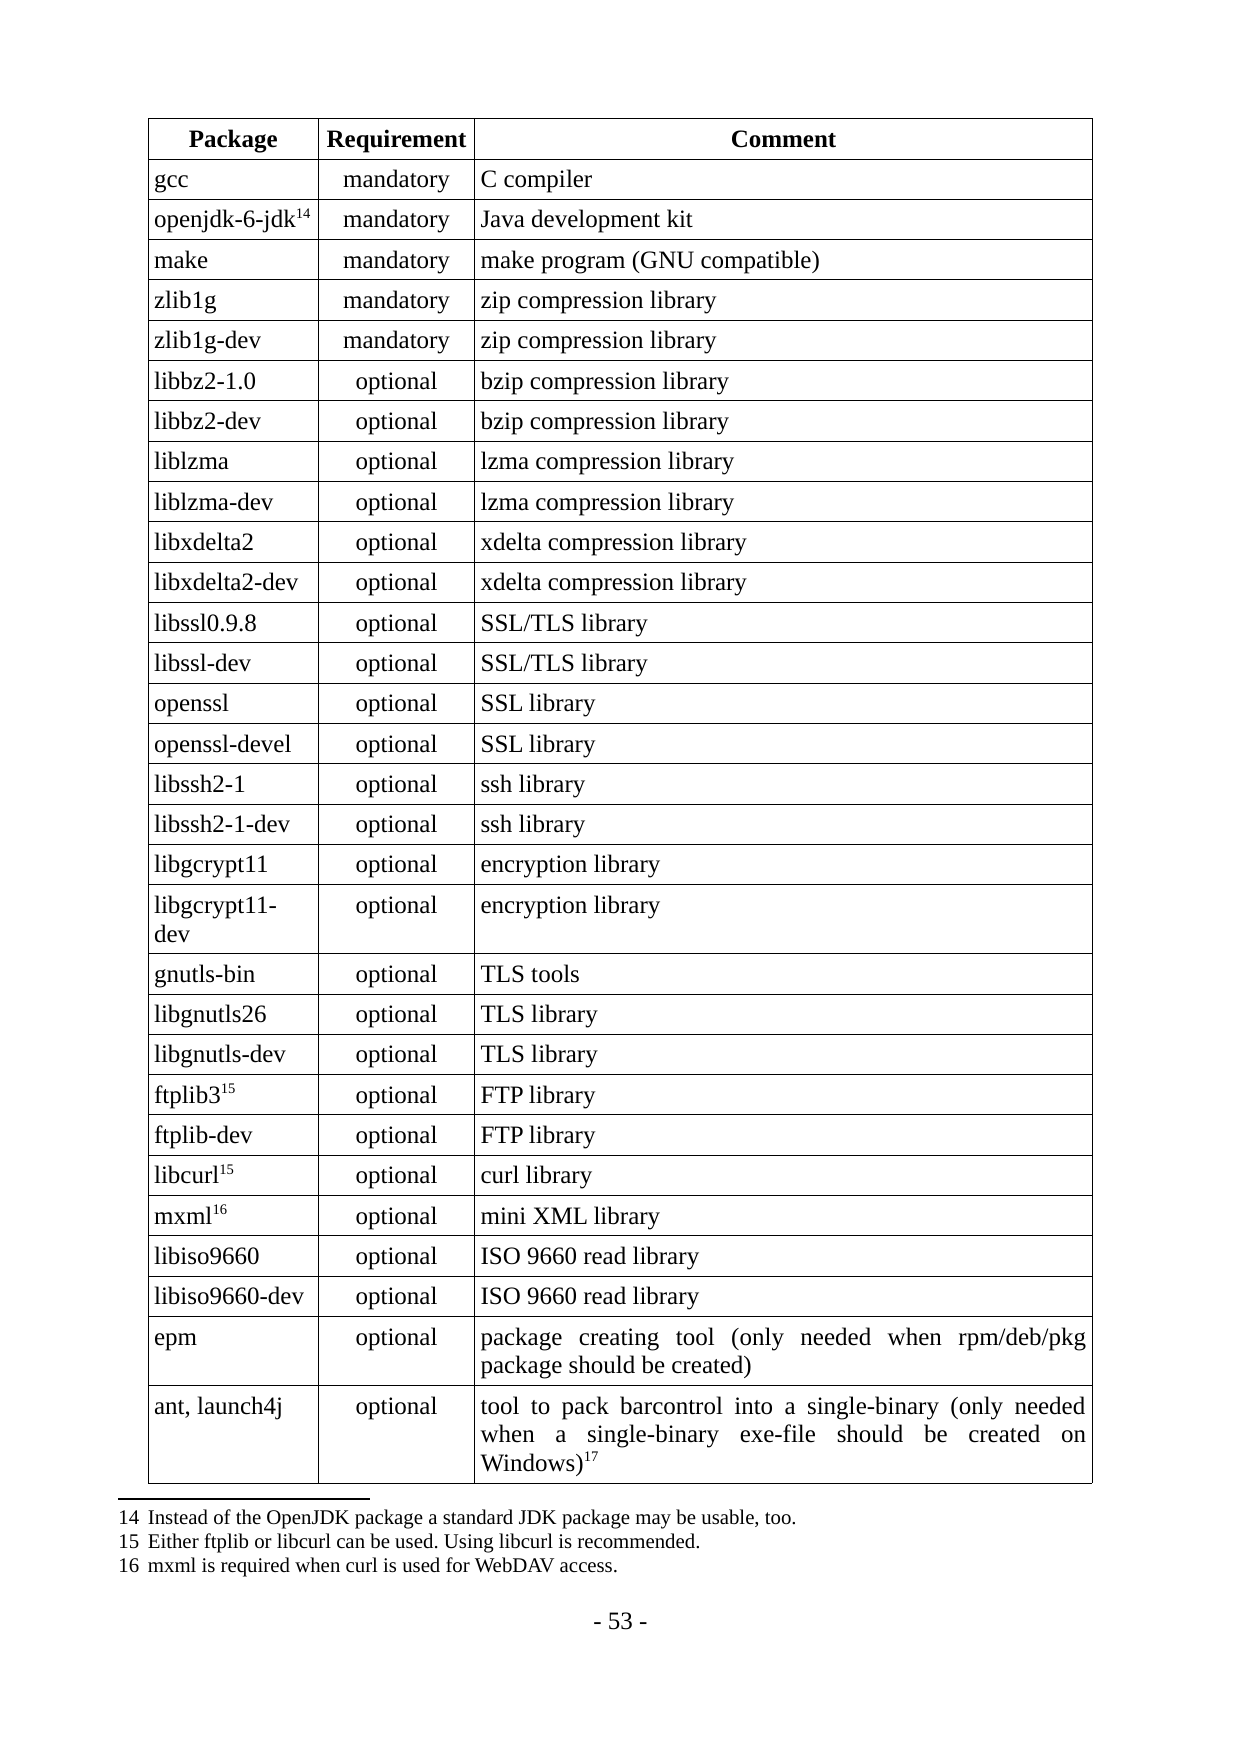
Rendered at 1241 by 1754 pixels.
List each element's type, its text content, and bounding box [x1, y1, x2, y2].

table_cell SSL/TLS library [475, 643, 1092, 682]
table_cell libssl0.9.8 [149, 603, 318, 642]
table_cell optional [319, 1035, 474, 1074]
table_cell optional [319, 643, 474, 682]
table_cell xdelta compression library [475, 522, 1092, 562]
table_cell optional [319, 724, 474, 763]
table_cell optional [319, 482, 474, 521]
table_cell curl library [475, 1156, 1092, 1195]
table_cell encryption library [475, 845, 1092, 884]
table_cell libgcrypt11 [149, 845, 318, 884]
table_cell openjdk-6-jdk [149, 200, 318, 239]
table_cell FTP library [475, 1115, 1092, 1155]
table_cell bzip compression library [475, 361, 1092, 400]
table_header Comment [475, 119, 1092, 158]
table_cell libiso9660-dev [149, 1277, 318, 1316]
table_cell ISO 9660 read library [475, 1236, 1092, 1276]
table_cell make [149, 240, 318, 279]
table_cell optional [319, 954, 474, 993]
table_cell SSL library [475, 724, 1092, 763]
table_cell xdelta compression library [475, 563, 1092, 602]
table_cell SSL library [475, 684, 1092, 723]
table_cell tool to pack barcontrol into a single-binary (only needed when a single-binary exe-file should be created on Windows) [475, 1386, 1092, 1483]
table_cell C compiler [475, 160, 1092, 199]
table_cell zlib1g [149, 280, 318, 320]
table_cell optional [319, 361, 474, 400]
table_cell optional [319, 764, 474, 803]
table_cell optional [319, 522, 474, 562]
table_cell ISO 9660 read library [475, 1277, 1092, 1316]
table_cell ssh library [475, 805, 1092, 844]
table_cell optional [319, 442, 474, 481]
table_cell libgcrypt11-dev [149, 885, 318, 953]
table_cell libssl-dev [149, 643, 318, 682]
table_cell lzma compression library [475, 442, 1092, 481]
table_cell gcc [149, 160, 318, 199]
table_cell optional [319, 1386, 474, 1483]
table_cell optional [319, 684, 474, 723]
table_cell libiso9660 [149, 1236, 318, 1276]
table_cell optional [319, 995, 474, 1034]
table_cell mini XML library [475, 1196, 1092, 1235]
table_cell TLS tools [475, 954, 1092, 993]
table_cell optional [319, 563, 474, 602]
table_cell ant, launch4j [149, 1386, 318, 1483]
table_cell encryption library [475, 885, 1092, 953]
table_cell gnutls-bin [149, 954, 318, 993]
table_cell libxdelta2 [149, 522, 318, 562]
table_cell optional [319, 1317, 474, 1385]
table_cell libxdelta2-dev [149, 563, 318, 602]
table_cell epm [149, 1317, 318, 1385]
table_cell libssh2-1 [149, 764, 318, 803]
table_cell SSL/TLS library [475, 603, 1092, 642]
table_cell optional [319, 805, 474, 844]
table_cell TLS library [475, 1035, 1092, 1074]
table_cell optional [319, 1236, 474, 1276]
table_cell ftplib-dev [149, 1115, 318, 1155]
table_cell zip compression library [475, 321, 1092, 360]
table_cell libbz2-1.0 [149, 361, 318, 400]
table_cell optional [319, 885, 474, 953]
table_cell package creating tool (only needed when rpm/deb/pkg package should be created) [475, 1317, 1092, 1385]
table_cell mandatory [319, 321, 474, 360]
table_cell libgnutls-dev [149, 1035, 318, 1074]
table_cell mxml [149, 1196, 318, 1235]
table_cell ssh library [475, 764, 1092, 803]
table_cell openssl [149, 684, 318, 723]
table_cell libbz2-dev [149, 401, 318, 441]
table_cell ftplib3 [149, 1075, 318, 1114]
table_cell libcurl15 [149, 1156, 318, 1195]
table_cell mandatory [319, 160, 474, 199]
table_cell bzip compression library [475, 401, 1092, 441]
table_cell openssl-devel [149, 724, 318, 763]
table_cell optional [319, 1196, 474, 1235]
table_cell libgnutls26 [149, 995, 318, 1034]
table_cell mandatory [319, 280, 474, 320]
table_cell optional [319, 1075, 474, 1114]
table_cell lzma compression library [475, 482, 1092, 521]
table_cell make program (GNU compatible) [475, 240, 1092, 279]
table_cell mandatory [319, 200, 474, 239]
table_cell FTP library [475, 1075, 1092, 1114]
table_cell liblzma-dev [149, 482, 318, 521]
table_cell zip compression library [475, 280, 1092, 320]
table_cell optional [319, 603, 474, 642]
table_cell Java development kit [475, 200, 1092, 239]
table_cell optional [319, 845, 474, 884]
table_cell optional [319, 401, 474, 441]
table_cell optional [319, 1156, 474, 1195]
table_cell optional [319, 1277, 474, 1316]
table_cell zlib1g-dev [149, 321, 318, 360]
table_cell mandatory [319, 240, 474, 279]
table_header Requirement [319, 119, 474, 158]
table_cell optional [319, 1115, 474, 1155]
table_cell libssh2-1-dev [149, 805, 318, 844]
table_cell TLS library [475, 995, 1092, 1034]
table_cell liblzma [149, 442, 318, 481]
table_header Package [149, 119, 318, 158]
